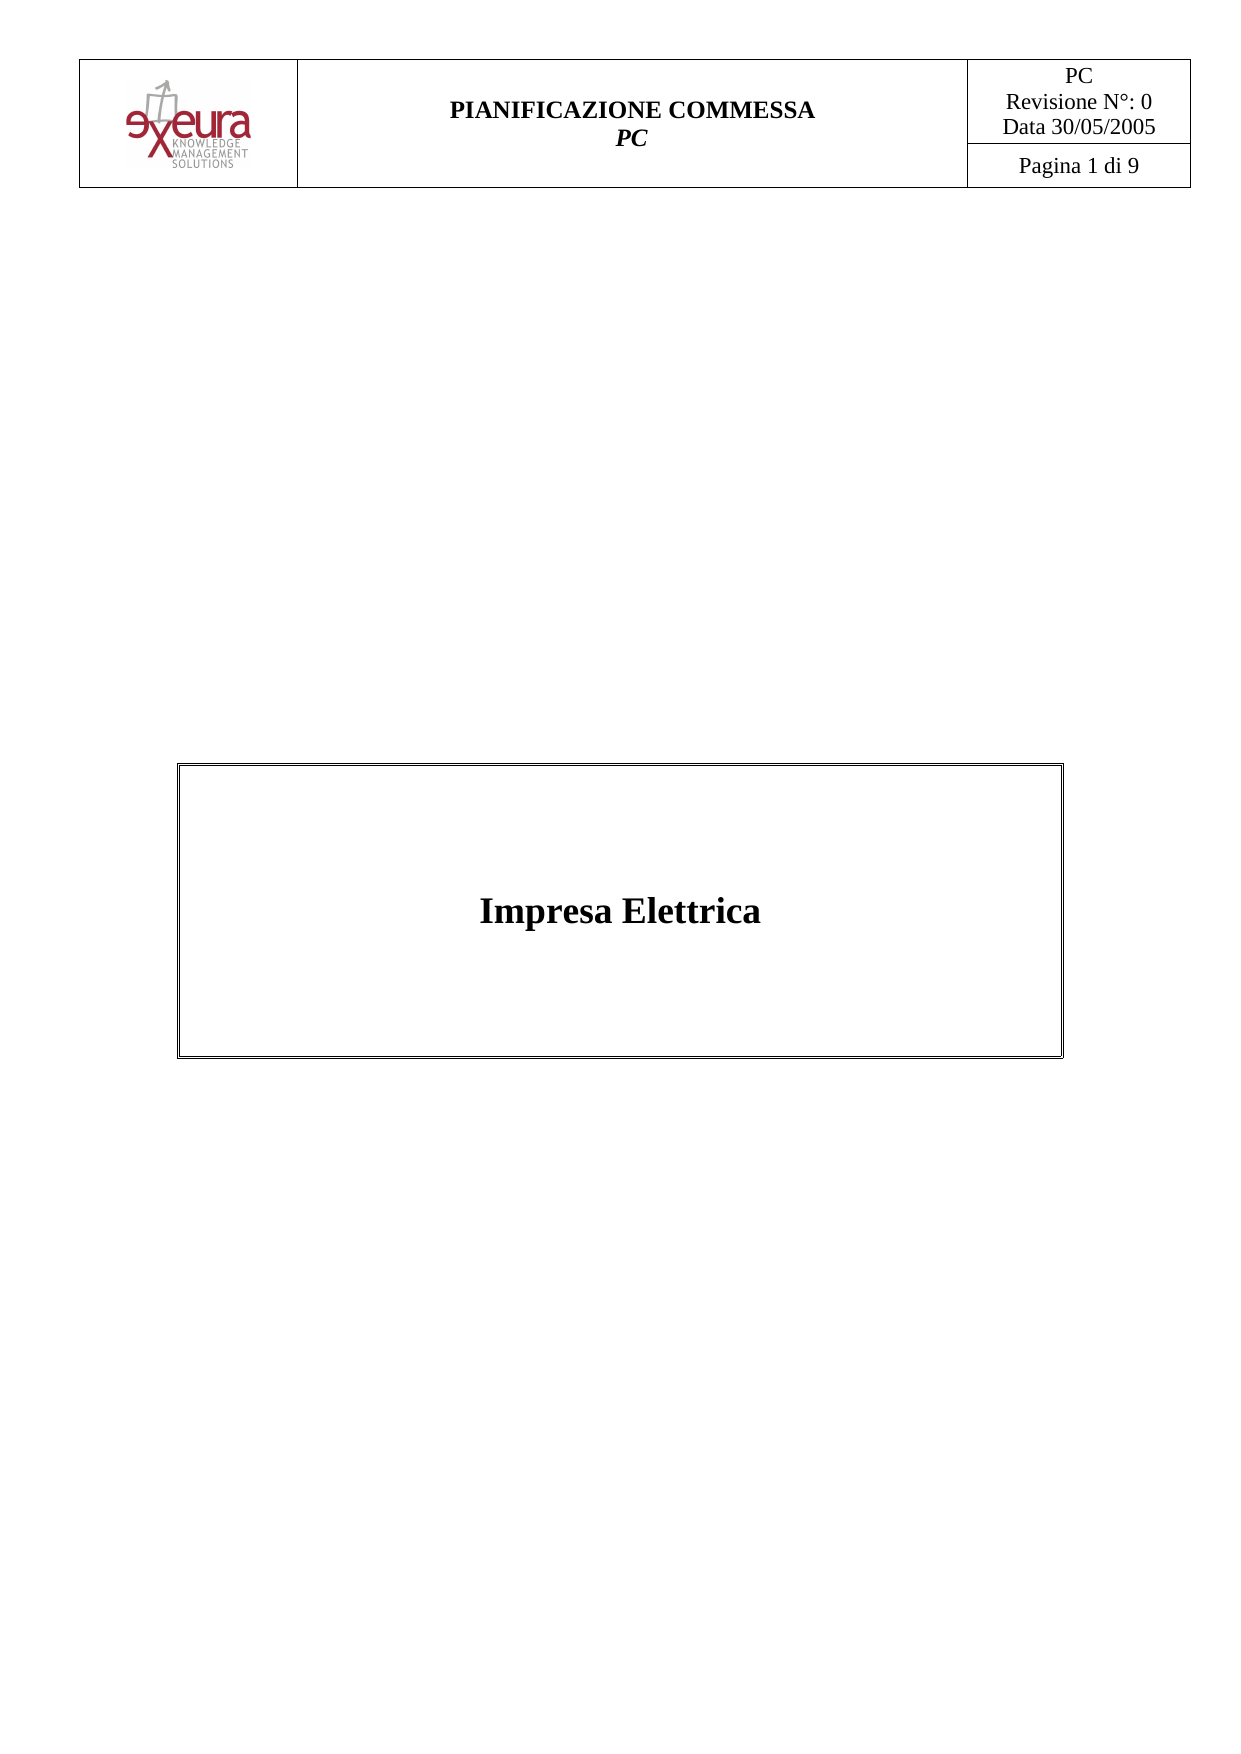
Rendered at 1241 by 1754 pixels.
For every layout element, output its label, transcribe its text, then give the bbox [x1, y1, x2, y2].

text Impresa Elettrica [180, 887, 1061, 931]
picture [47, 1278, 1207, 1565]
picture [126, 79, 251, 168]
